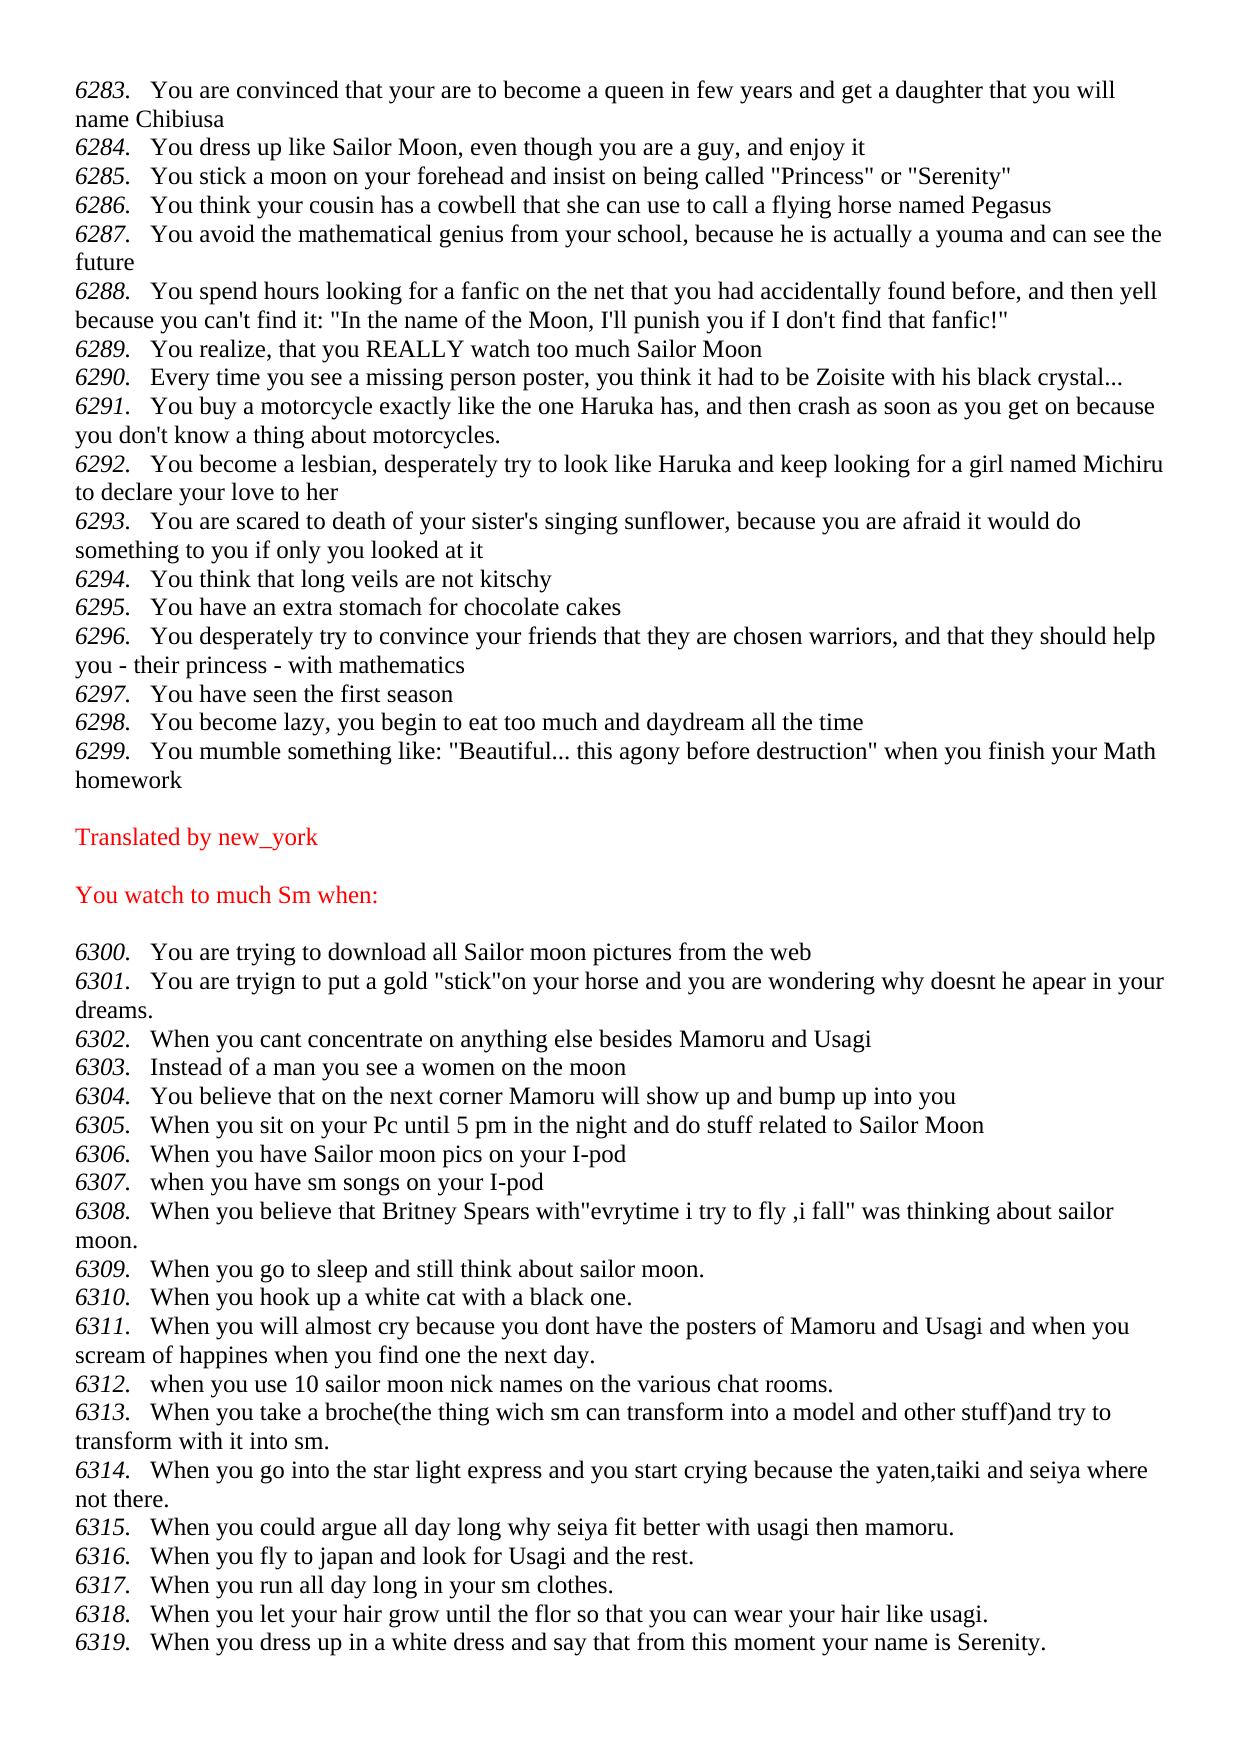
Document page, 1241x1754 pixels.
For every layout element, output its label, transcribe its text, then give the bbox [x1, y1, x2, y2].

list You are scared to death of your sister's singing sunflower, because you are afraid it would do something to you if only you looked at it [75, 506, 1165, 564]
list When you dress up in a white dress and say that from this moment your name is Serenity. [75, 1627, 1165, 1656]
list You believe that on the next corner Mamoru will show up and bump up into you [75, 1081, 1165, 1110]
list You realize, that you REALLY watch too much Sailor Moon [75, 334, 1165, 362]
list When you believe that Britney Spears with"evrytime i try to fly ,i fall" was thinking about sailor moon. [75, 1196, 1165, 1254]
list You spend hours looking for a fanfic on the net that you had accidentally found before, and then yell because you can't find it: "In the name of the Moon, I'll punish you if I don't find that fanfic!" [75, 276, 1165, 334]
list When you hook up a white cat with a black one. [75, 1282, 1165, 1311]
list You become lazy, you begin to eat too much and daydream all the time [75, 707, 1165, 736]
list You avoid the mathematical genius from your school, because he is actually a youma and can see the future [75, 219, 1165, 276]
list You dress up like Sailor Moon, even though you are a guy, and enjoy it [75, 132, 1165, 161]
list When you fly to japan and look for Usagi and the rest. [75, 1541, 1165, 1570]
list When you have Sailor moon pics on your I-pod [75, 1139, 1165, 1167]
list Every time you see a missing person poster, you think it had to be Zoisite with his black crystal... [75, 362, 1165, 391]
list when you use 10 sailor moon nick names on the various chat rooms. [75, 1369, 1165, 1397]
list You stick a moon on your forehead and insist on being called "Princess" or "Serenity" [75, 161, 1165, 190]
list You buy a motorcycle exactly like the one Haruka has, and then crash as soon as you get on because you don't know a thing about motorcycles. [75, 391, 1165, 449]
list You are tryign to put a gold "stick"on your horse and you are wondering why doesnt he apear in your dreams. [75, 966, 1165, 1024]
list You are trying to download all Sailor moon pictures from the web [75, 937, 1165, 966]
list Instead of a man you see a women on the moon [75, 1052, 1165, 1081]
list When you will almost cry because you dont have the posters of Mamoru and Usagi and when you scream of happines when you find one the next day. [75, 1311, 1165, 1369]
list When you sit on your Pc until 5 pm in the night and do stuff related to Sailor Moon [75, 1110, 1165, 1139]
text You watch to much Sm when: [75, 880, 1165, 909]
list When you run all day long in your sm clothes. [75, 1570, 1165, 1599]
list You become a lesbian, desperately try to look like Haruka and keep looking for a girl named Michiru to declare your love to her [75, 449, 1165, 506]
list You have an extra stomach for chocolate cakes [75, 592, 1165, 621]
list when you have sm songs on your I-pod [75, 1167, 1165, 1196]
list When you go into the star light express and you start crying because the yaten,taiki and seiya where not there. [75, 1455, 1165, 1512]
list You are convinced that your are to become a queen in few years and get a daughter that you will name Chibiusa [75, 75, 1165, 132]
list When you take a broche(the thing wich sm can transform into a model and other stuff)and try to transform with it into sm. [75, 1397, 1165, 1455]
list When you could argue all day long why seiya fit better with usagi then mamoru. [75, 1512, 1165, 1541]
list You desperately try to convince your friends that they are chosen warriors, and that they should help you - their princess - with mathematics [75, 621, 1165, 679]
list When you cant concentrate on anything else besides Mamoru and Usagi [75, 1024, 1165, 1052]
list You think that long veils are not kitschy [75, 564, 1165, 592]
list When you let your hair grow until the flor so that you can wear your hair like usagi. [75, 1599, 1165, 1627]
list You think your cousin has a cowbell that she can use to call a flying horse named Pegasus [75, 190, 1165, 219]
list When you go to sleep and still think about sailor moon. [75, 1254, 1165, 1282]
list You have seen the first season [75, 679, 1165, 707]
list You mumble something like: "Beautiful... this agony before destruction" when you finish your Math homework [75, 736, 1165, 794]
text Translated by new_york [75, 822, 1165, 851]
